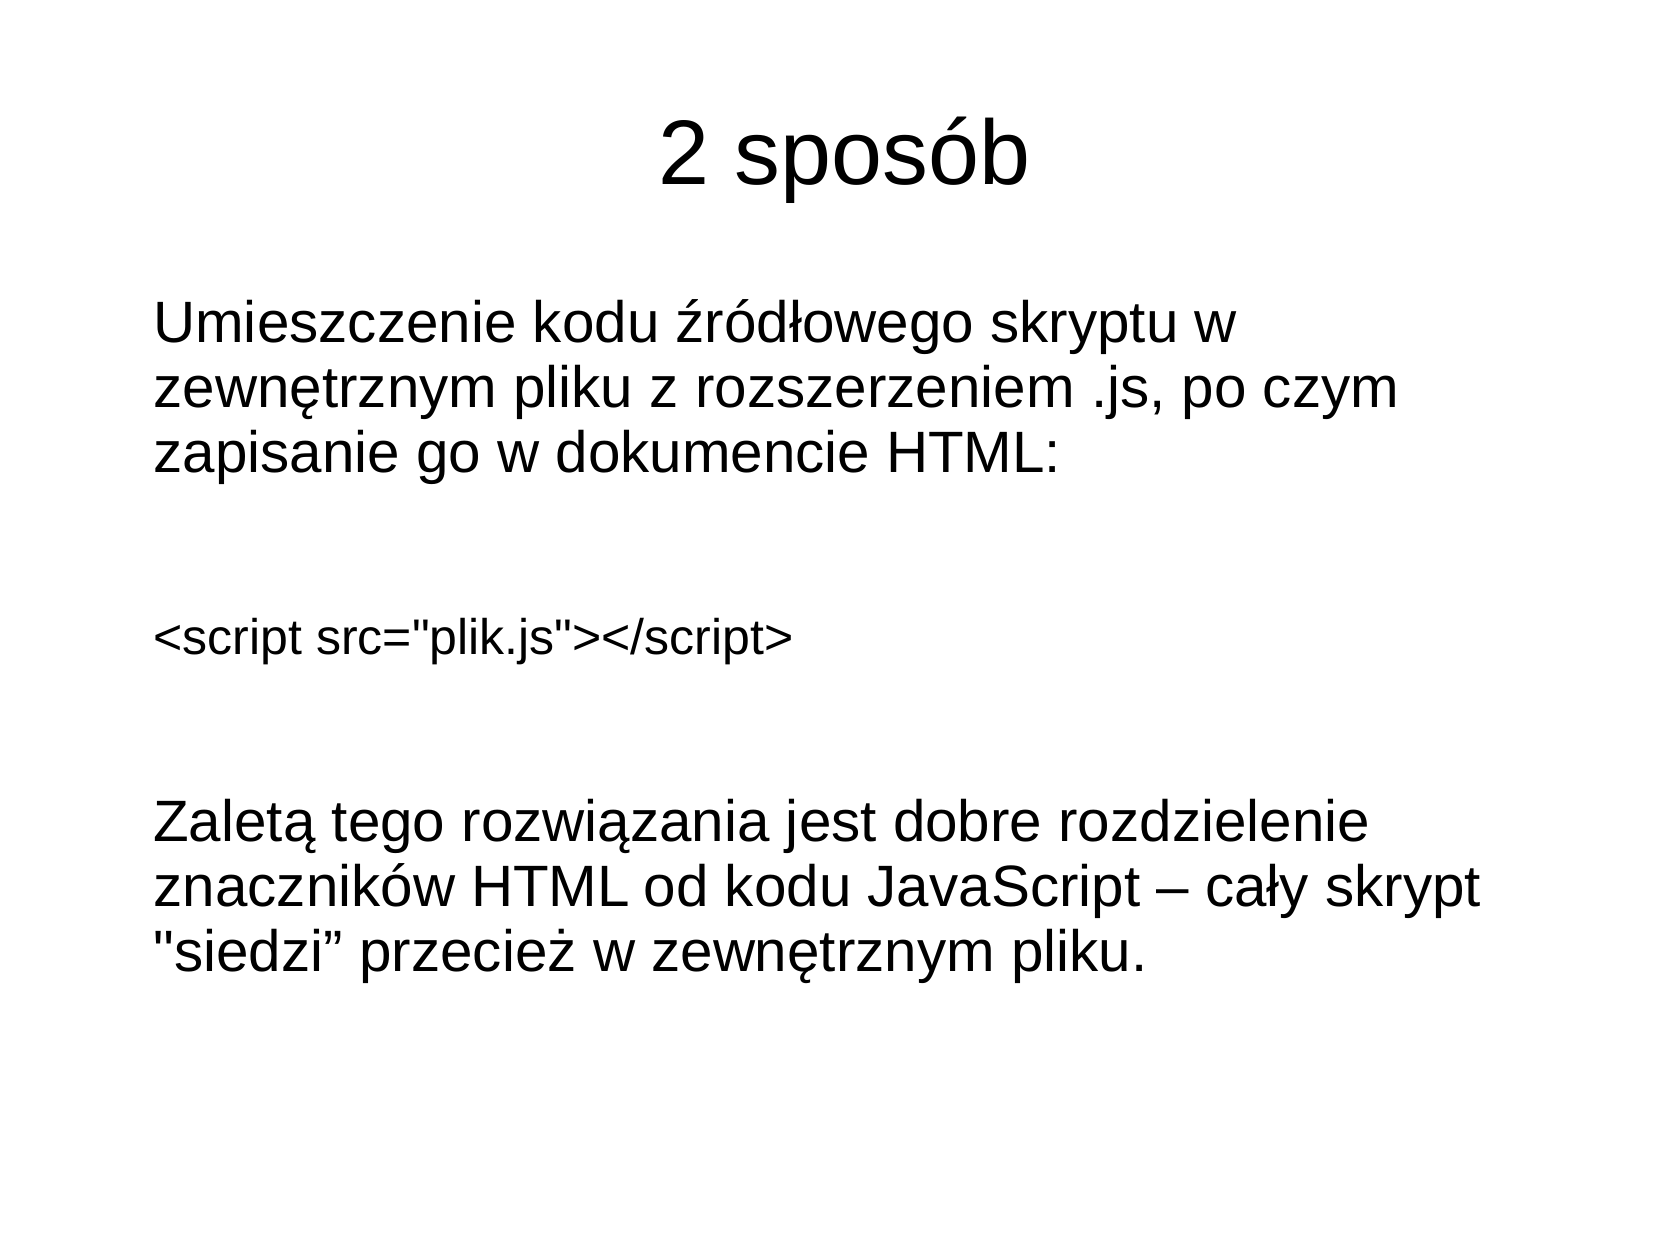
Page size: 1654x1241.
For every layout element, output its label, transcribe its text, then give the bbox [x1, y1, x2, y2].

list Umieszczenie kodu źródłowego skryptu w zewnętrznym pliku z rozszerzeniem .js, po czym zapisanie go w dokumencie HTML: <script src="plik.js"></script> Zaletą tego rozwiązania jest dobre rozdzielenie znaczników HTML od kodu JavaScript – cały skrypt "siedzi” przecież w zewnętrznym pliku. [82, 290, 1571, 1109]
title 2 sposób [82, 49, 1571, 257]
